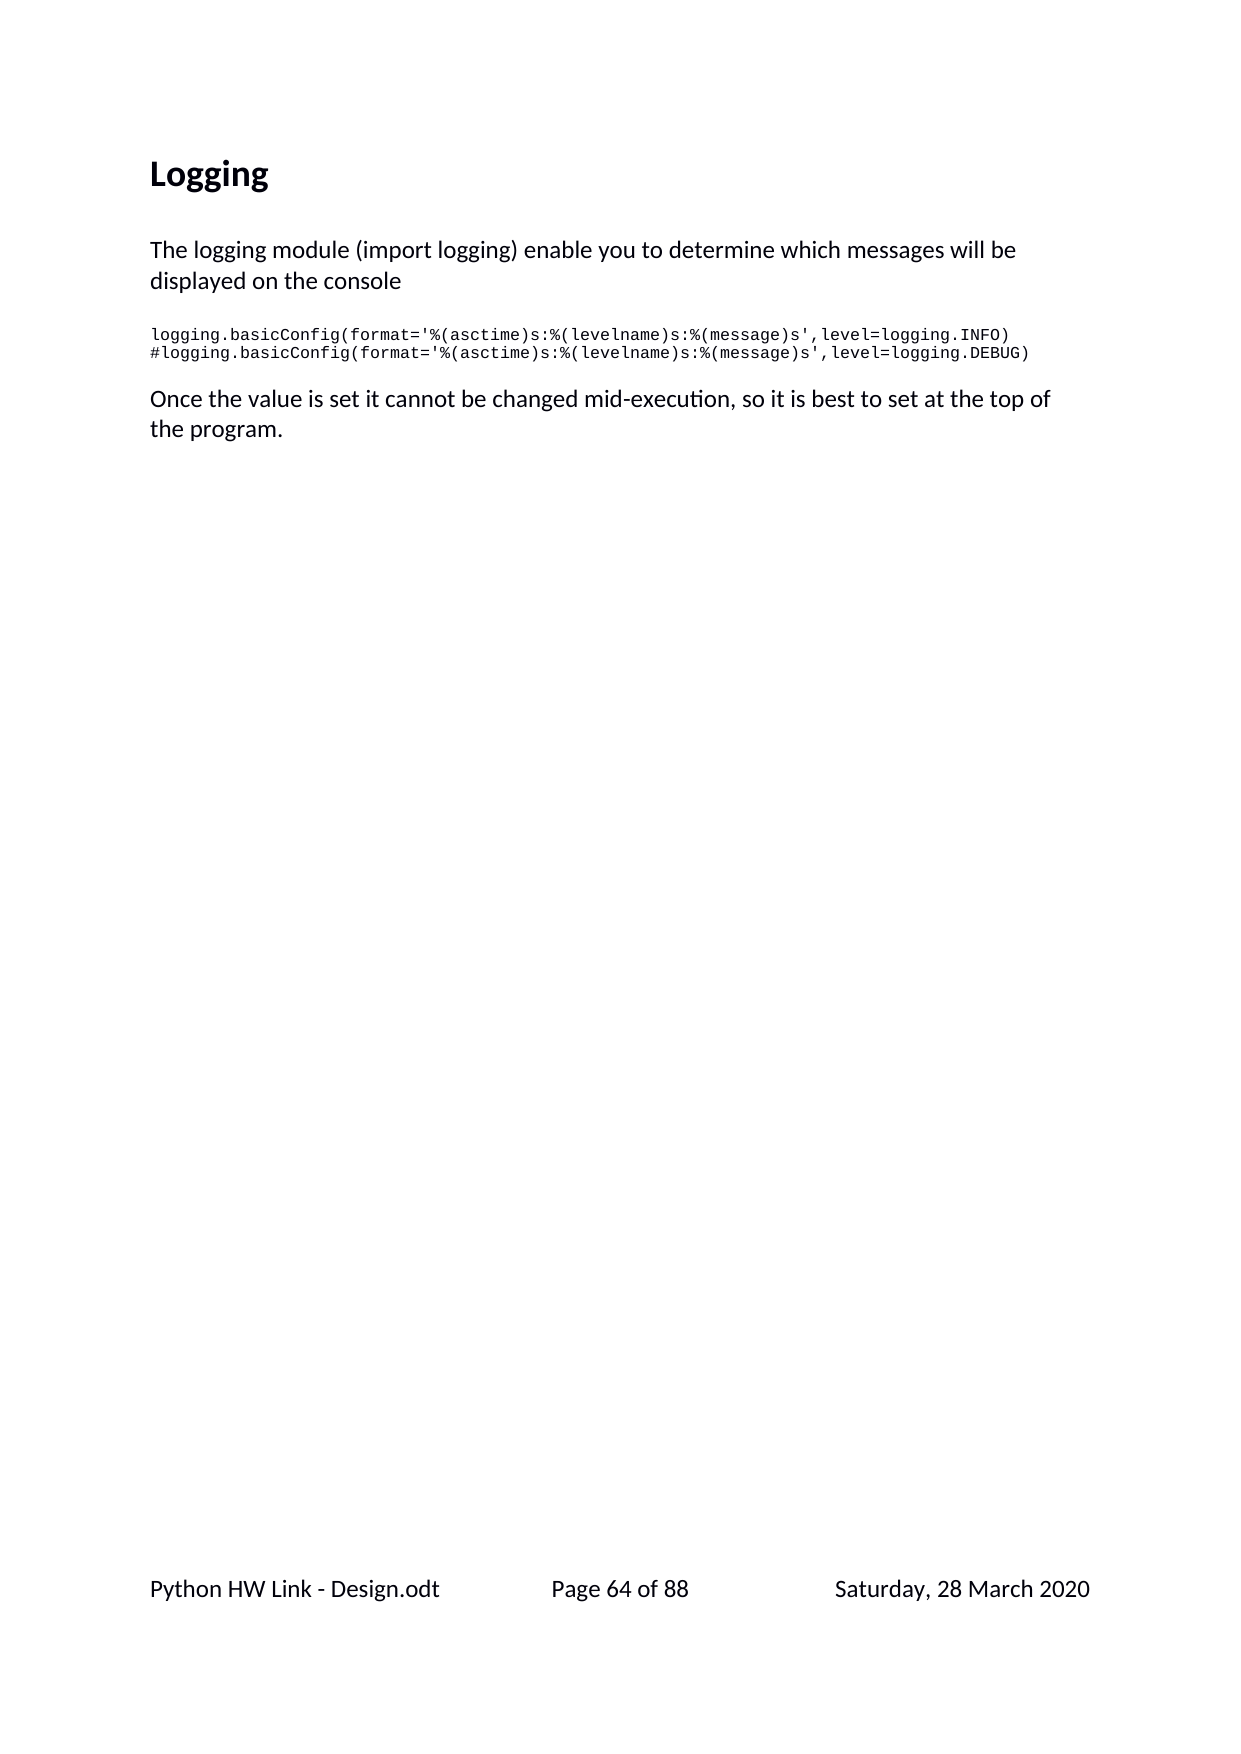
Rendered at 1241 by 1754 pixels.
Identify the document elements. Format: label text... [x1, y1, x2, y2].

text The logging module (import logging) enable you to determine which messages will be displayed on the console [150, 235, 1090, 296]
text #logging.basicConfig(format='%(asctime)s:%(levelname)s:%(message)s',level=logging.DEBUG) [150, 345, 1090, 364]
text Once the value is set it cannot be changed mid-execution, so it is best to set at the top of the program. [150, 383, 1090, 444]
text logging.basicConfig(format='%(asctime)s:%(levelname)s:%(message)s',level=logging.INFO) [150, 326, 1090, 345]
subtitle Logging [150, 150, 1090, 196]
